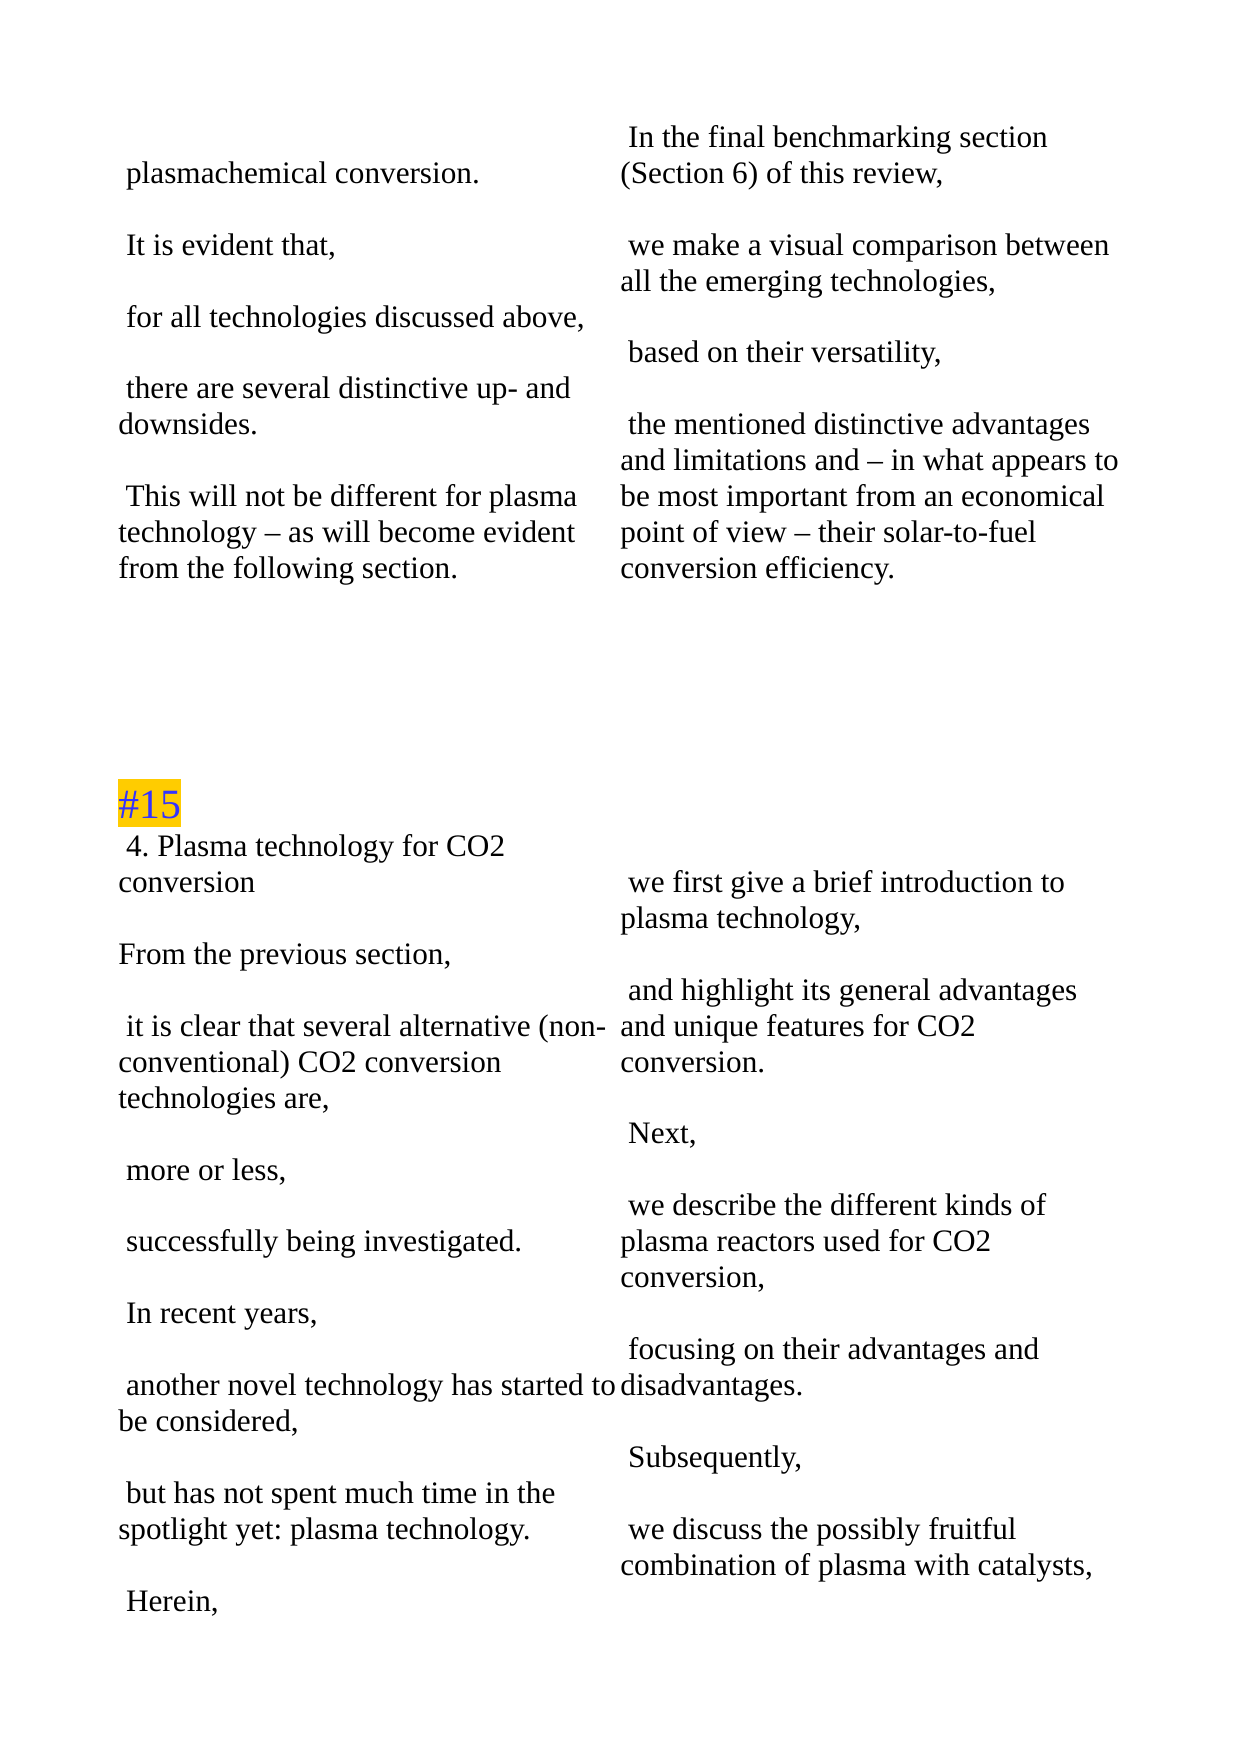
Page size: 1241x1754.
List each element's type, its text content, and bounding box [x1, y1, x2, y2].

text it is clear that several alternative (non-conventional) CO2 conversion technologies are, [118, 1007, 620, 1115]
text In recent years, [118, 1294, 620, 1330]
text based on their versatility, [620, 334, 1122, 370]
text plasmachemical conversion. [118, 154, 620, 190]
text and highlight its general advantages and unique features for CO2 conversion. [620, 971, 1122, 1079]
text It is evident that, [118, 226, 620, 262]
text the mentioned distinctive advantages and limitations and – in what appears to be most important from an economical point of view – their solar-to-fuel conversion efficiency. [620, 406, 1122, 585]
text there are several distinctive up- and downsides. [118, 370, 620, 442]
text From the previous section, [118, 935, 620, 971]
text Next, [620, 1115, 1122, 1151]
text Subsequently, [620, 1438, 1122, 1474]
text but has not spent much time in the spotlight yet: plasma technology. [118, 1474, 620, 1546]
text In the final benchmarking section (Section 6) of this review, [620, 118, 1122, 190]
text we make a visual comparison between all the emerging technologies, [620, 226, 1122, 298]
text This will not be different for plasma technology – as will become evident from the following section. [118, 477, 620, 585]
text another novel technology has started to be considered, [118, 1366, 620, 1438]
text we first give a brief introduction to plasma technology, [620, 863, 1122, 935]
text for all technologies discussed above, [118, 298, 620, 334]
text Herein, [118, 1582, 620, 1618]
text #15 [118, 779, 1122, 827]
text we describe the different kinds of plasma reactors used for CO2 conversion, [620, 1187, 1122, 1294]
text more or less, [118, 1151, 620, 1187]
text successfully being investigated. [118, 1223, 620, 1258]
text 4. Plasma technology for CO2 conversion [118, 827, 620, 899]
text focusing on their advantages and disadvantages. [620, 1330, 1122, 1402]
text we discuss the possibly fruitful combination of plasma with catalysts, [620, 1510, 1122, 1582]
